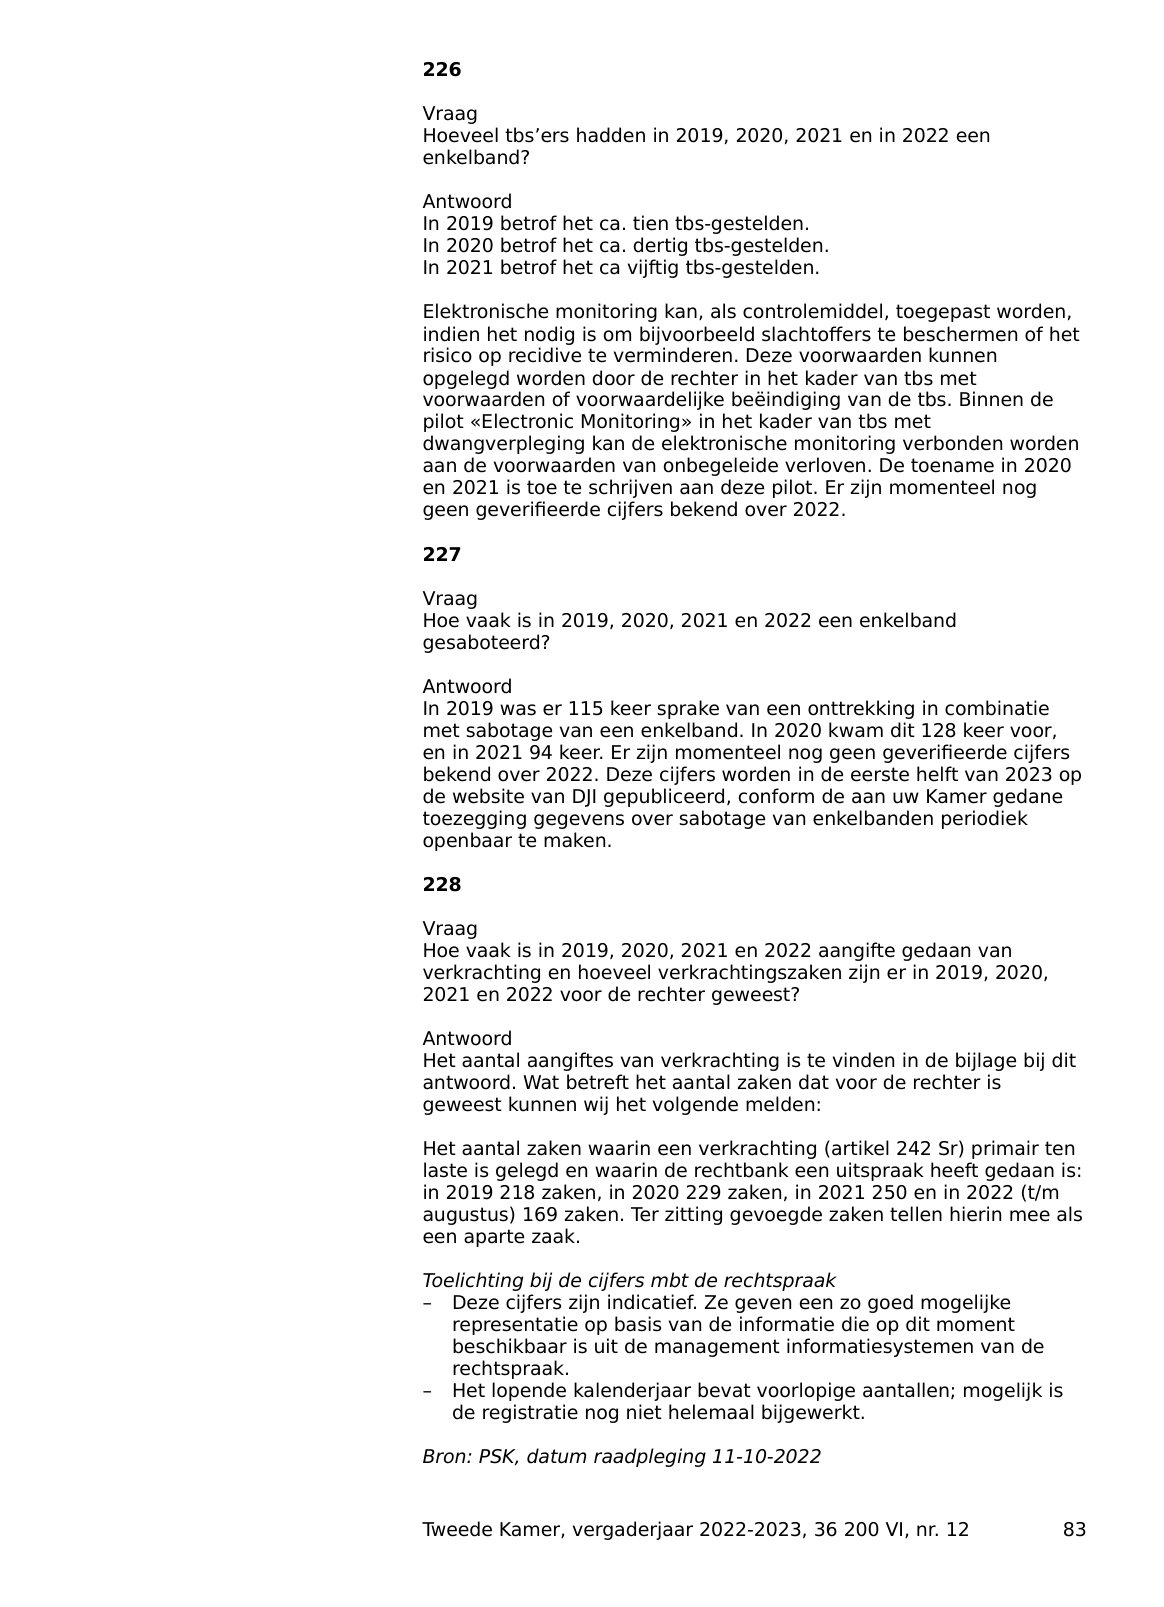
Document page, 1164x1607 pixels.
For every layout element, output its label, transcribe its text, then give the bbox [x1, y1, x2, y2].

text In 2021 betrof het ca vijftig tbs-gestelden. [422, 257, 1087, 279]
text Vraag [422, 918, 1087, 940]
subtitle 227 [422, 543, 1087, 565]
text Het aantal zaken waarin een verkrachting (artikel 242 Sr) primair ten laste is gelegd en waarin de rechtbank een uitspraak heeft gedaan is: in 2019 218 zaken, in 2020 229 zaken, in 2021 250 en in 2022 (t/m augustus) 169 zaken. Ter zitting gevoegde zaken tellen hierin mee als een aparte zaak. [422, 1138, 1087, 1248]
text Hoe vaak is in 2019, 2020, 2021 en 2022 een enkelband gesaboteerd? [422, 609, 1087, 653]
text Hoe vaak is in 2019, 2020, 2021 en 2022 aangifte gedaan van verkrachting en hoeveel verkrachtingszaken zijn er in 2019, 2020, 2021 en 2022 voor de rechter geweest? [422, 940, 1087, 1006]
text Antwoord [422, 191, 1087, 213]
text Vraag [422, 103, 1087, 125]
text In 2019 was er 115 keer sprake van een onttrekking in combinatie met sabotage van een enkelband. In 2020 kwam dit 128 keer voor, en in 2021 94 keer. Er zijn momenteel nog geen geverifieerde cijfers bekend over 2022. Deze cijfers worden in de eerste helft van 2023 op de website van DJI gepubliceerd, conform de aan uw Kamer gedane toezegging gegevens over sabotage van enkelbanden periodiek openbaar te maken. [422, 698, 1087, 852]
text Bron: PSK, datum raadpleging 11-10-2022 [422, 1446, 1087, 1468]
text – Het lopende kalenderjaar bevat voorlopige aantallen; mogelijk is de registratie nog niet helemaal bijgewerkt. [422, 1380, 1087, 1424]
text Elektronische monitoring kan, als controlemiddel, toegepast worden, indien het nodig is om bijvoorbeeld slachtoffers te beschermen of het risico op recidive te verminderen. Deze voorwaarden kunnen opgelegd worden door de rechter in het kader van tbs met voorwaarden of voorwaardelijke beëindiging van de tbs. Binnen de pilot «Electronic Monitoring» in het kader van tbs met dwangverpleging kan de elektronische monitoring verbonden worden aan de voorwaarden van onbegeleide verloven. De toename in 2020 en 2021 is toe te schrijven aan deze pilot. Er zijn momenteel nog geen geverifieerde cijfers bekend over 2022. [422, 301, 1087, 521]
subtitle Toelichting bij de cijfers mbt de rechtspraak [422, 1270, 1087, 1292]
text Vraag [422, 588, 1087, 609]
subtitle 226 [422, 59, 1087, 81]
text Antwoord [422, 1028, 1087, 1050]
text – Deze cijfers zijn indicatief. Ze geven een zo goed mogelijke representatie op basis van de informatie die op dit moment beschikbaar is uit de management informatiesystemen van de rechtspraak. [422, 1292, 1087, 1380]
text In 2019 betrof het ca. tien tbs-gestelden. [422, 213, 1087, 235]
text Het aantal aangiftes van verkrachting is te vinden in de bijlage bij dit antwoord. Wat betreft het aantal zaken dat voor de rechter is geweest kunnen wij het volgende melden: [422, 1050, 1087, 1116]
subtitle 228 [422, 874, 1087, 896]
text Hoeveel tbs’ers hadden in 2019, 2020, 2021 en in 2022 een enkelband? [422, 125, 1087, 169]
text Antwoord [422, 676, 1087, 698]
text In 2020 betrof het ca. dertig tbs-gestelden. [422, 235, 1087, 257]
